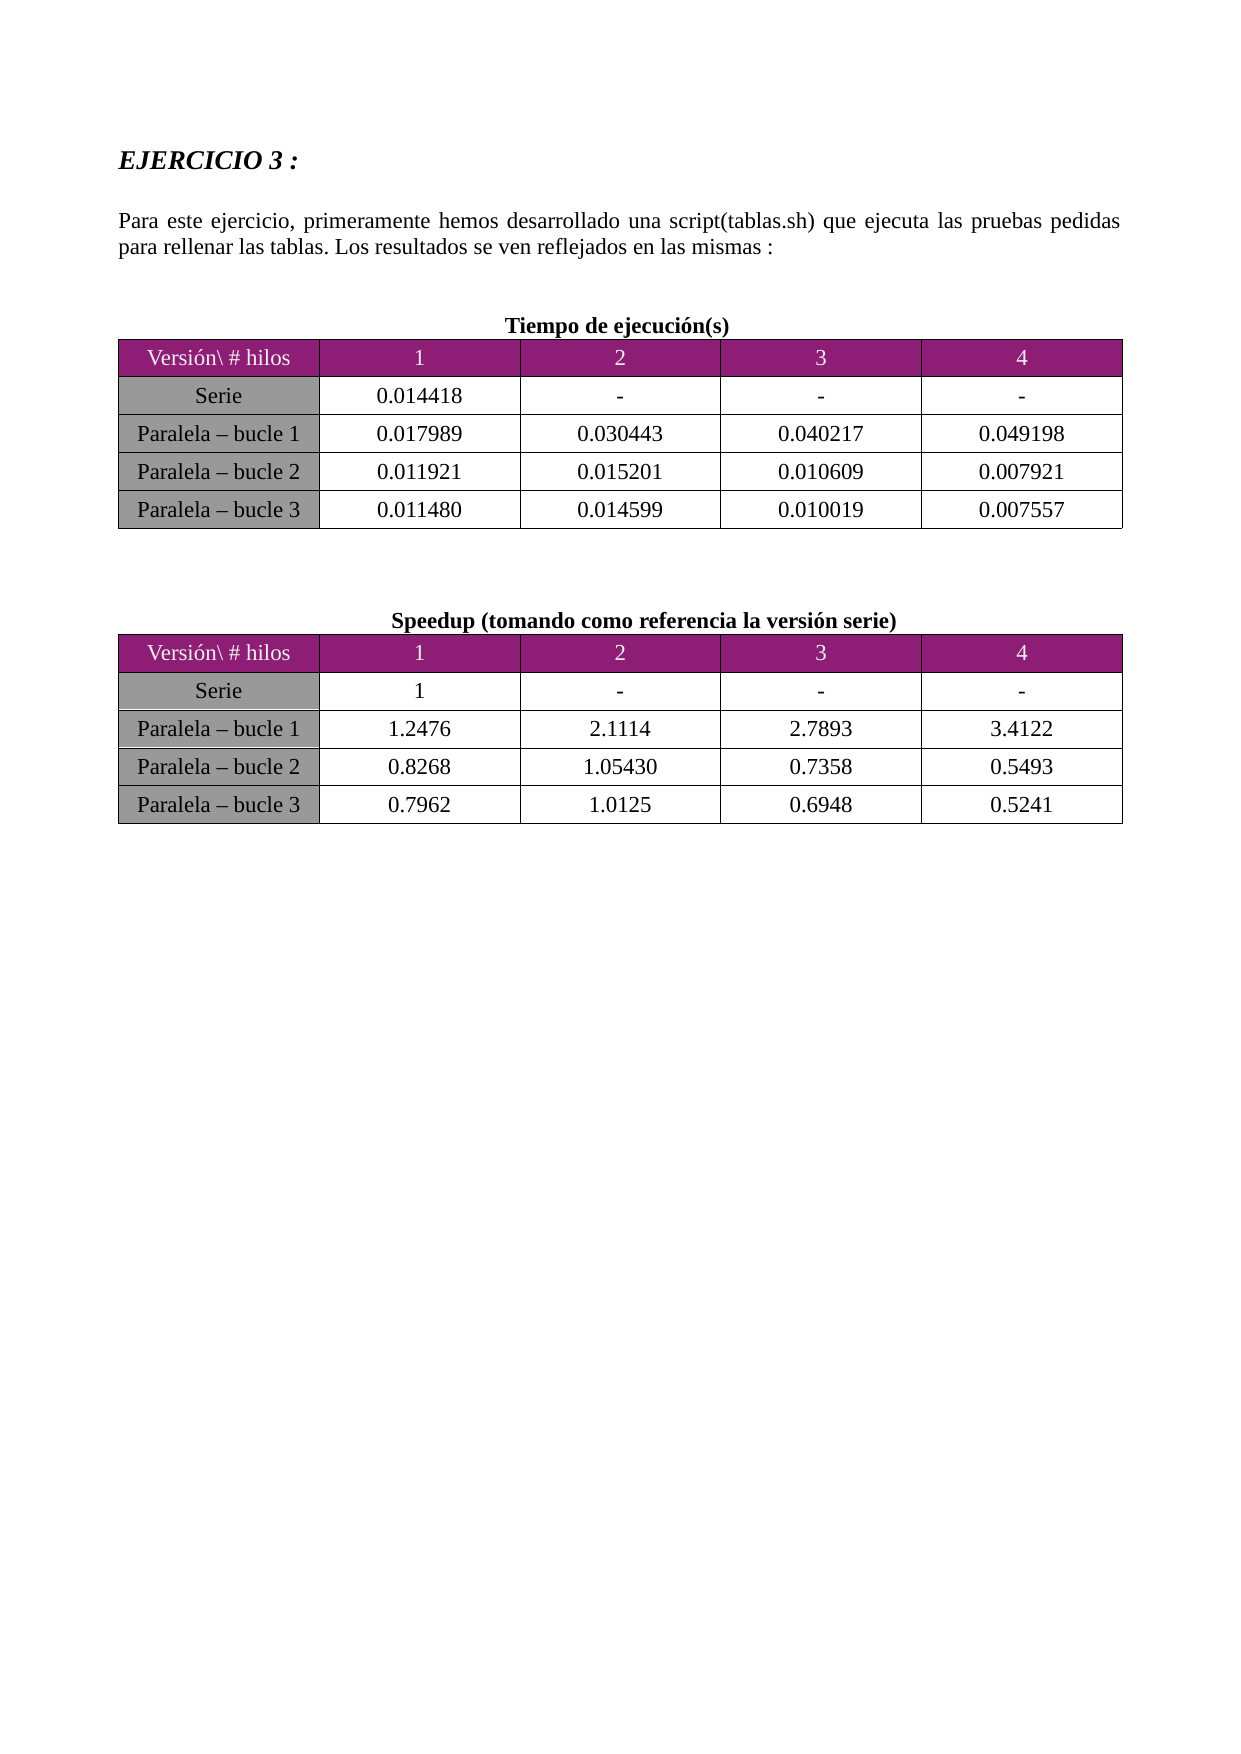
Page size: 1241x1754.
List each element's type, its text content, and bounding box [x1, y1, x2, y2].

table_cell Paralela – bucle 3 [119, 491, 319, 528]
table_cell 0.014418 [320, 377, 520, 414]
table_cell - [922, 673, 1122, 709]
table_cell - [521, 673, 720, 709]
table_cell Serie [119, 377, 319, 414]
table_cell - [521, 377, 720, 414]
text EJERCICIO 3 : [118, 144, 1122, 176]
table_header 1 [320, 340, 520, 376]
table_cell 0.7358 [721, 749, 921, 785]
table_header 3 [721, 635, 921, 672]
table_cell 1 [320, 673, 520, 709]
table_cell 0.010609 [721, 453, 921, 490]
table_cell 3.4122 [922, 711, 1122, 747]
table_cell 2.7893 [721, 711, 921, 747]
table_cell 0.015201 [521, 453, 720, 490]
table_cell 0.010019 [721, 491, 921, 528]
table_header 2 [521, 340, 720, 376]
table_cell 0.8268 [320, 749, 520, 785]
text Para este ejercicio, primeramente hemos desarrollado una script(tablas.sh) que ejecuta las pruebas pedidas para rellenar las tablas. Los resultados se ven reflejados en las mismas : [118, 207, 1122, 259]
table_cell 0.011480 [320, 491, 520, 528]
table_cell - [721, 673, 921, 709]
table_cell 0.030443 [521, 415, 720, 452]
table_header Versión\ # hilos [119, 635, 319, 672]
table_cell 0.017989 [320, 415, 520, 452]
table_cell 0.049198 [922, 415, 1122, 452]
table_cell Paralela – bucle 1 [119, 415, 319, 452]
table_header 3 [721, 340, 921, 376]
table_cell 1.0125 [521, 786, 720, 823]
text Speedup (tomando como referencia la versión serie) [118, 607, 1122, 634]
text Tiempo de ejecución(s) [118, 312, 1122, 338]
table_cell - [922, 377, 1122, 414]
table_cell Paralela – bucle 3 [119, 786, 319, 823]
table_cell 0.7962 [320, 786, 520, 823]
table_cell Serie [119, 673, 319, 709]
table_cell Paralela – bucle 1 [119, 711, 319, 747]
table_cell 0.6948 [721, 786, 921, 823]
table_cell 0.007921 [922, 453, 1122, 490]
table_cell 0.040217 [721, 415, 921, 452]
table_cell 0.014599 [521, 491, 720, 528]
table_cell 0.5493 [922, 749, 1122, 785]
table_header Versión\ # hilos [119, 340, 319, 376]
table_cell 0.007557 [922, 491, 1122, 528]
table_header 4 [922, 340, 1122, 376]
table_header 4 [922, 635, 1122, 672]
table_cell 1.2476 [320, 711, 520, 747]
table_header 2 [521, 635, 720, 672]
table_cell 0.5241 [922, 786, 1122, 823]
table_cell - [721, 377, 921, 414]
table_cell 2.1114 [521, 711, 720, 747]
table_header 1 [320, 635, 520, 672]
table_cell Paralela – bucle 2 [119, 749, 319, 785]
table_cell 1.05430 [521, 749, 720, 785]
table_cell Paralela – bucle 2 [119, 453, 319, 490]
table_cell 0.011921 [320, 453, 520, 490]
